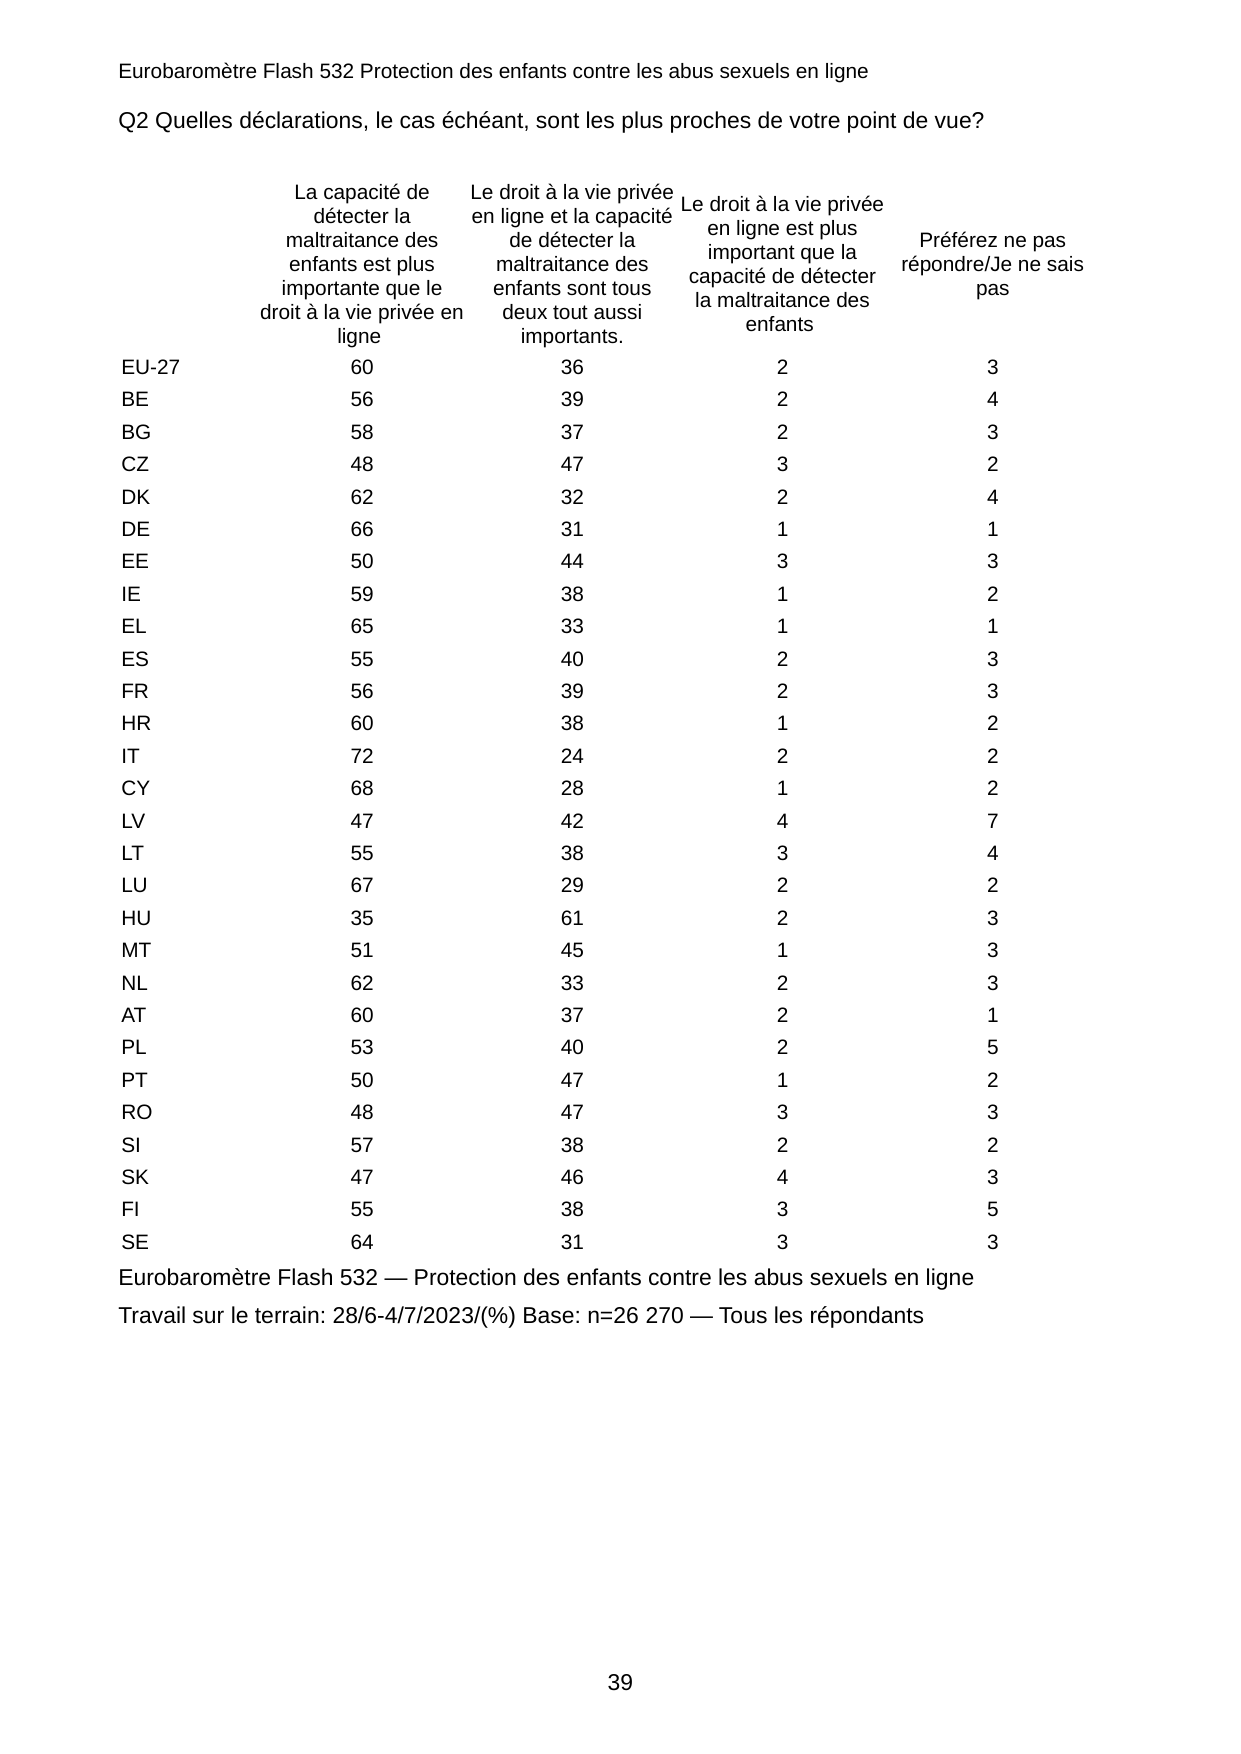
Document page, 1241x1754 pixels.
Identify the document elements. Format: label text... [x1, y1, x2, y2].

table_cell 3 [888, 675, 1098, 707]
table_cell 62 [257, 966, 467, 999]
table_cell SI [118, 1128, 257, 1161]
table_cell 2 [677, 740, 887, 772]
table_cell SK [118, 1161, 257, 1193]
table_cell 1 [888, 513, 1098, 545]
table_cell FR [118, 675, 257, 707]
table_cell 2 [677, 480, 887, 513]
table_cell 3 [888, 934, 1098, 966]
table_cell 60 [257, 351, 467, 383]
table_cell 3 [888, 901, 1098, 934]
table_cell 1 [677, 1064, 887, 1096]
table_cell 3 [888, 966, 1098, 999]
table_cell 38 [467, 837, 677, 869]
table_cell 4 [677, 804, 887, 837]
table_cell 3 [677, 837, 887, 869]
table_cell 5 [888, 1031, 1098, 1063]
table_cell 61 [467, 901, 677, 934]
table_cell 33 [467, 610, 677, 642]
table_cell 64 [257, 1225, 467, 1258]
table_cell 46 [467, 1161, 677, 1193]
table_cell 50 [257, 545, 467, 577]
table_cell 3 [888, 642, 1098, 675]
table_cell 55 [257, 1193, 467, 1225]
table_cell NL [118, 966, 257, 999]
table_cell 2 [888, 1064, 1098, 1096]
table_cell 4 [888, 480, 1098, 513]
table_cell 1 [677, 772, 887, 804]
table_cell 2 [888, 1128, 1098, 1161]
table_cell 58 [257, 416, 467, 448]
table_header Le droit à la vie privée en ligne et la capacité de détecter la maltraitance des enfants sont tous deux tout aussi importants. [467, 177, 677, 351]
table_cell 2 [677, 901, 887, 934]
table_cell IE [118, 578, 257, 610]
table_cell PT [118, 1064, 257, 1096]
table_cell 2 [677, 999, 887, 1031]
table_cell LT [118, 837, 257, 869]
table_header [118, 177, 257, 351]
table_cell 29 [467, 869, 677, 901]
table_cell AT [118, 999, 257, 1031]
table_cell 55 [257, 642, 467, 675]
table_header Le droit à la vie privée en ligne est plus important que la capacité de détecter la maltraitance des enfants [677, 177, 887, 351]
table_cell FI [118, 1193, 257, 1225]
table_cell 35 [257, 901, 467, 934]
table_cell 4 [888, 837, 1098, 869]
table_cell 37 [467, 999, 677, 1031]
table_cell 2 [677, 383, 887, 416]
table_cell 50 [257, 1064, 467, 1096]
table_cell 55 [257, 837, 467, 869]
table_header Préférez ne pas répondre/Je ne sais pas [888, 177, 1098, 351]
table_cell 4 [677, 1161, 887, 1193]
table_cell 2 [677, 642, 887, 675]
table_cell 48 [257, 1096, 467, 1128]
table_cell 2 [677, 416, 887, 448]
table_cell MT [118, 934, 257, 966]
table_cell 47 [257, 1161, 467, 1193]
table_cell 62 [257, 480, 467, 513]
table_cell EE [118, 545, 257, 577]
table_cell ES [118, 642, 257, 675]
table_cell 1 [677, 513, 887, 545]
table_cell 2 [888, 772, 1098, 804]
table_cell 40 [467, 1031, 677, 1063]
table_cell 2 [888, 740, 1098, 772]
table_cell 1 [888, 610, 1098, 642]
table_cell 3 [888, 416, 1098, 448]
table_cell 2 [888, 869, 1098, 901]
table_cell 2 [888, 707, 1098, 739]
table_cell 33 [467, 966, 677, 999]
table_cell 2 [677, 351, 887, 383]
table_cell 3 [677, 448, 887, 480]
table_cell 60 [257, 707, 467, 739]
table_cell 3 [888, 351, 1098, 383]
table_cell 47 [467, 1096, 677, 1128]
table_cell 39 [467, 383, 677, 416]
table_cell 51 [257, 934, 467, 966]
table_cell 28 [467, 772, 677, 804]
text Q2 Quelles déclarations, le cas échéant, sont les plus proches de votre point de vue? [118, 107, 1122, 133]
table_cell 37 [467, 416, 677, 448]
table_cell 45 [467, 934, 677, 966]
table_cell 47 [257, 804, 467, 837]
table_cell 3 [888, 1225, 1098, 1258]
table_cell BE [118, 383, 257, 416]
table_cell DE [118, 513, 257, 545]
table_cell 47 [467, 448, 677, 480]
table_cell 3 [677, 1225, 887, 1258]
table_cell LV [118, 804, 257, 837]
text Eurobaromètre Flash 532 — Protection des enfants contre les abus sexuels en ligne [118, 1264, 1122, 1290]
table_cell 1 [677, 707, 887, 739]
table_cell 3 [888, 545, 1098, 577]
table_cell 31 [467, 513, 677, 545]
table_cell 2 [677, 966, 887, 999]
text Travail sur le terrain: 28/6-4/7/2023/(%) Base: n=26 270 — Tous les répondants [118, 1302, 1122, 1328]
table_cell 38 [467, 707, 677, 739]
table_cell 36 [467, 351, 677, 383]
table_cell 1 [888, 999, 1098, 1031]
table_cell 66 [257, 513, 467, 545]
table_cell 65 [257, 610, 467, 642]
table_cell 2 [888, 448, 1098, 480]
table_cell 3 [677, 545, 887, 577]
table_cell 38 [467, 1193, 677, 1225]
table_cell 72 [257, 740, 467, 772]
table_cell 1 [677, 934, 887, 966]
table_cell 2 [677, 1031, 887, 1063]
table_cell HU [118, 901, 257, 934]
table_cell 2 [888, 578, 1098, 610]
table_cell 42 [467, 804, 677, 837]
table_cell 32 [467, 480, 677, 513]
table_cell 38 [467, 578, 677, 610]
table_cell EU-27 [118, 351, 257, 383]
table_cell 7 [888, 804, 1098, 837]
table_cell 47 [467, 1064, 677, 1096]
table_cell PL [118, 1031, 257, 1063]
table_cell 3 [888, 1096, 1098, 1128]
table_cell 3 [888, 1161, 1098, 1193]
table_cell 3 [677, 1096, 887, 1128]
table_cell BG [118, 416, 257, 448]
table_cell RO [118, 1096, 257, 1128]
table_cell 57 [257, 1128, 467, 1161]
table_header La capacité de détecter la maltraitance des enfants est plus importante que le droit à la vie privée en ligne [257, 177, 467, 351]
table_cell 67 [257, 869, 467, 901]
table_cell 2 [677, 675, 887, 707]
table_cell 68 [257, 772, 467, 804]
table_cell 31 [467, 1225, 677, 1258]
table_cell 59 [257, 578, 467, 610]
table_cell 56 [257, 383, 467, 416]
table_cell LU [118, 869, 257, 901]
table_cell 39 [467, 675, 677, 707]
table_cell 48 [257, 448, 467, 480]
table_cell CY [118, 772, 257, 804]
table_cell 24 [467, 740, 677, 772]
table_cell 5 [888, 1193, 1098, 1225]
table_cell 3 [677, 1193, 887, 1225]
table_cell CZ [118, 448, 257, 480]
table_cell 40 [467, 642, 677, 675]
table_cell 60 [257, 999, 467, 1031]
table_cell 53 [257, 1031, 467, 1063]
table_cell 38 [467, 1128, 677, 1161]
table_cell 44 [467, 545, 677, 577]
table_cell 2 [677, 1128, 887, 1161]
table_cell DK [118, 480, 257, 513]
table_cell 2 [677, 869, 887, 901]
table_cell 1 [677, 578, 887, 610]
table_cell EL [118, 610, 257, 642]
table_cell SE [118, 1225, 257, 1258]
table_cell 4 [888, 383, 1098, 416]
table_cell IT [118, 740, 257, 772]
table_cell 1 [677, 610, 887, 642]
table_cell HR [118, 707, 257, 739]
table_cell 56 [257, 675, 467, 707]
